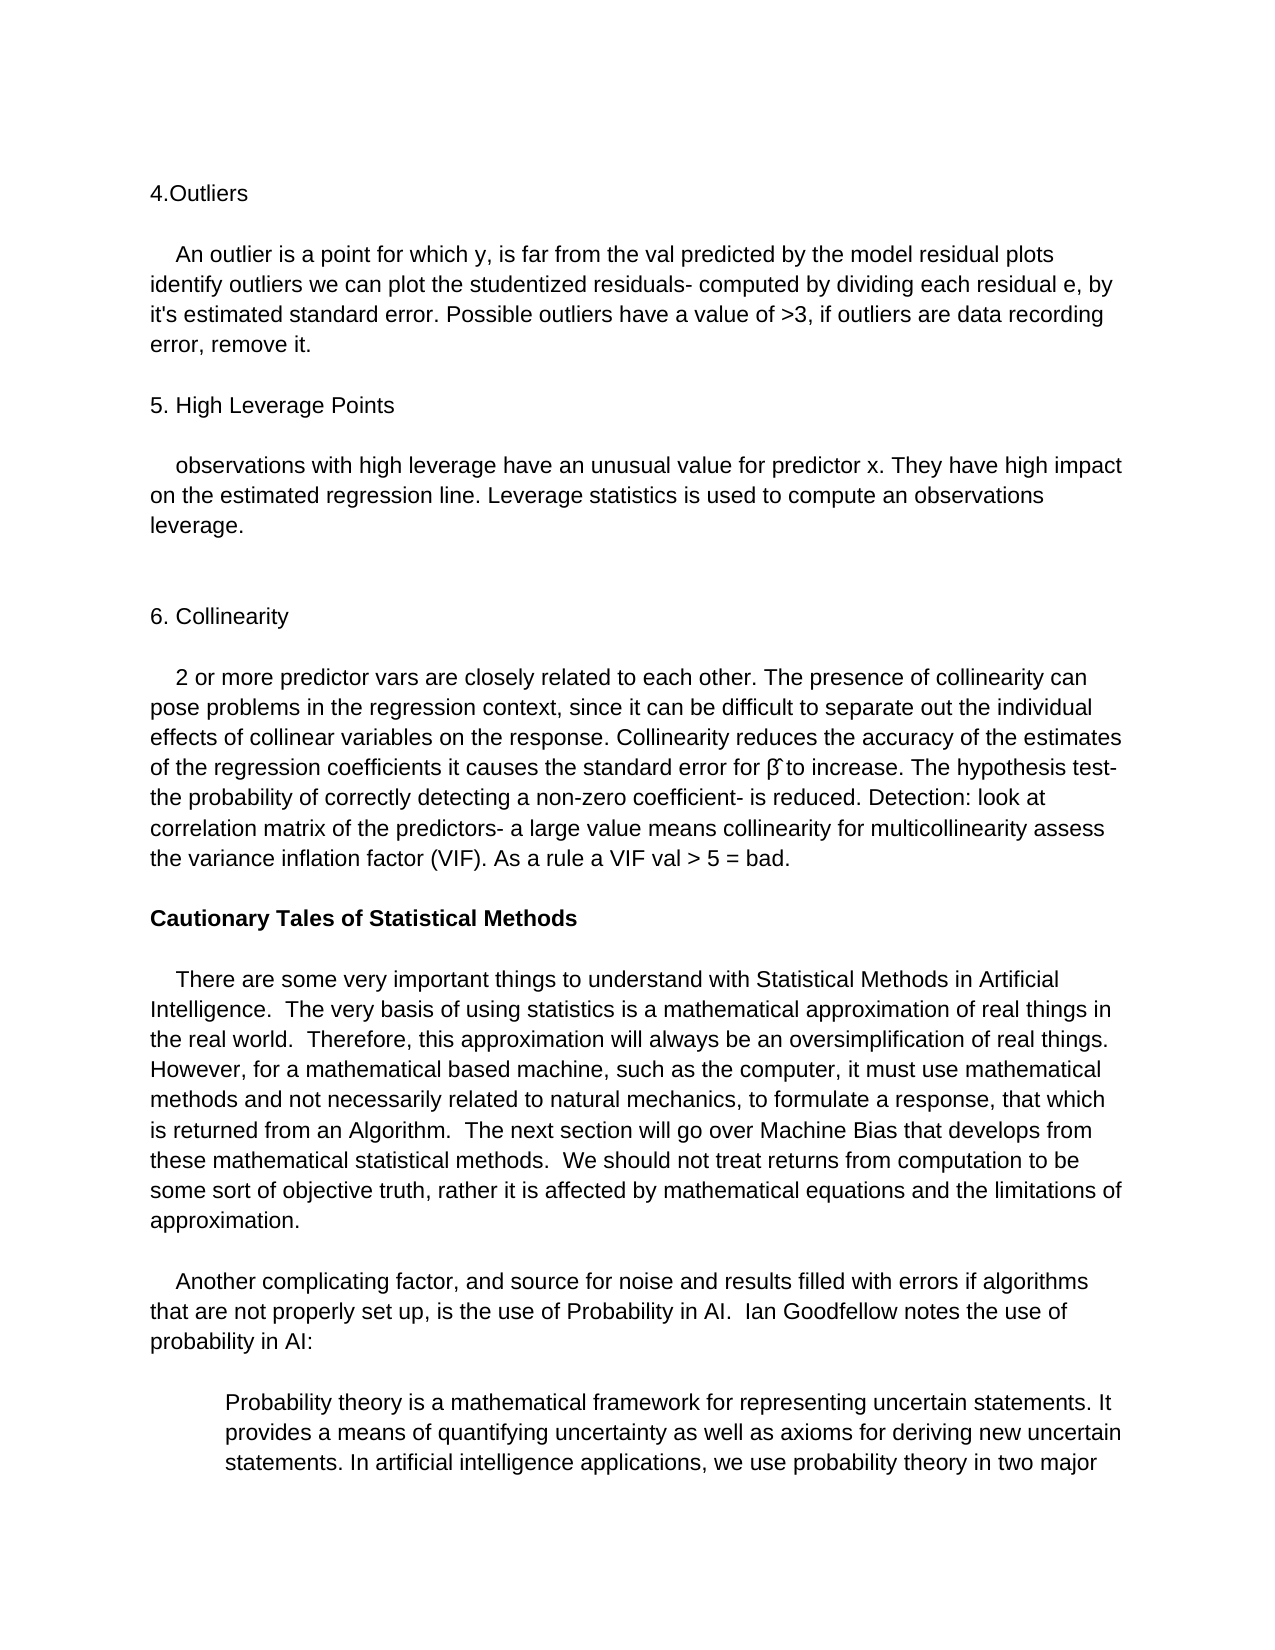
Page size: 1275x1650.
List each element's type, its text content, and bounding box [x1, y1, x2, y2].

text There are some very important things to understand with Statistical Methods in Artificial Intelligence. The very basis of using statistics is a mathematical approximation of real things in the real world. Therefore, this approximation will always be an oversimplification of real things. However, for a mathematical based machine, such as the computer, it must use mathematical methods and not necessarily related to natural mechanics, to formulate a response, that which is returned from an Algorithm. The next section will go over Machine Bias that develops from these mathematical statistical methods. We should not treat returns from computation to be some sort of objective truth, rather it is affected by mathematical equations and the limitations of approximation. [150, 966, 1125, 1234]
text 4.Outliers An outlier is a point for which y, is far from the val predicted by the model residual plots identify outliers we can plot the studentized residuals- computed by dividing each residual e, by it's estimated standard error. Possible outliers have a value of >3, if outliers are data recording error, remove it. 5. High Leverage Points [150, 150, 1125, 448]
text 2 or more predictor vars are closely related to each other. The presence of collinearity can pose problems in the regression context, since it can be difficult to separate out the individual effects of collinear variables on the response. Collinearity reduces the accuracy of the estimates of the regression coefficients it causes the standard error for β̂ to increase. The hypothesis test- the probability of correctly detecting a non-zero coefficient- is reduced. Detection: look at correlation matrix of the predictors- a large value means collinearity for multicollinearity assess the variance inflation factor (VIF). As a rule a VIF val > 5 = bad. [150, 663, 1125, 871]
text observations with high leverage have an unusual value for predictor x. They have high impact on the estimated regression line. Leverage statistics is used to compute an observations leverage. [150, 452, 1125, 599]
text Another complicating factor, and source for noise and results filled with errors if algorithms that are not properly set up, is the use of Probability in AI. Ian Goodfellow notes the use of probability in AI: [150, 1268, 1125, 1354]
text 6. Collinearity [150, 603, 1125, 660]
text Cautionary Tales of Statistical Methods [150, 905, 1125, 932]
text Probability theory is a mathematical framework for representing uncertain statements. It provides a means of quantifying uncertainty as well as axioms for deriving new uncertain statements. In artificial intelligence applications, we use probability theory in two major [225, 1358, 1125, 1475]
